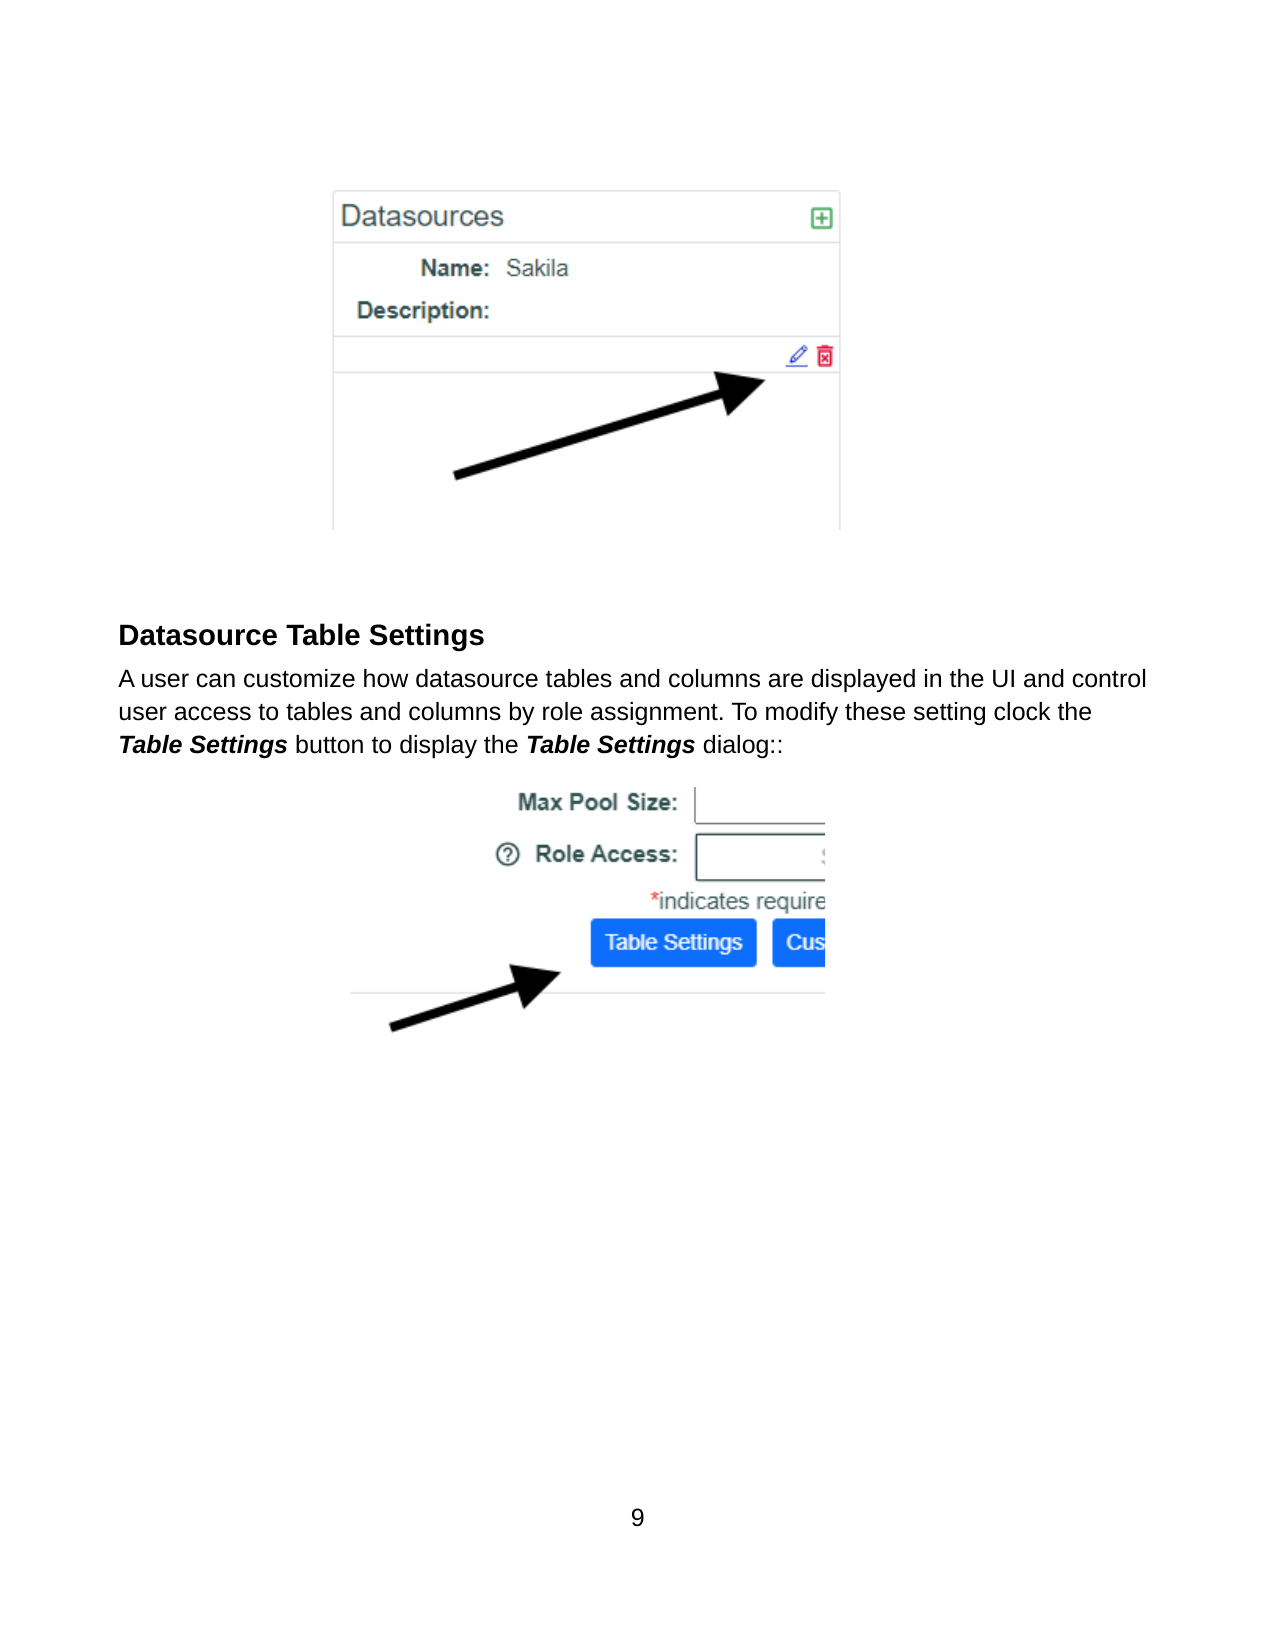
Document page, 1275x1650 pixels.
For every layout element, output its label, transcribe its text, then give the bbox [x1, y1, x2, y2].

picture [350, 787, 826, 1063]
subtitle Datasource Table Settings [118, 618, 1157, 651]
text A user can customize how datasource tables and columns are displayed in the UI and control user access to tables and columns by role assignment. To modify these setting clock the Table Settings button to display the Table Settings dialog:: [118, 664, 1157, 759]
picture [317, 184, 855, 530]
